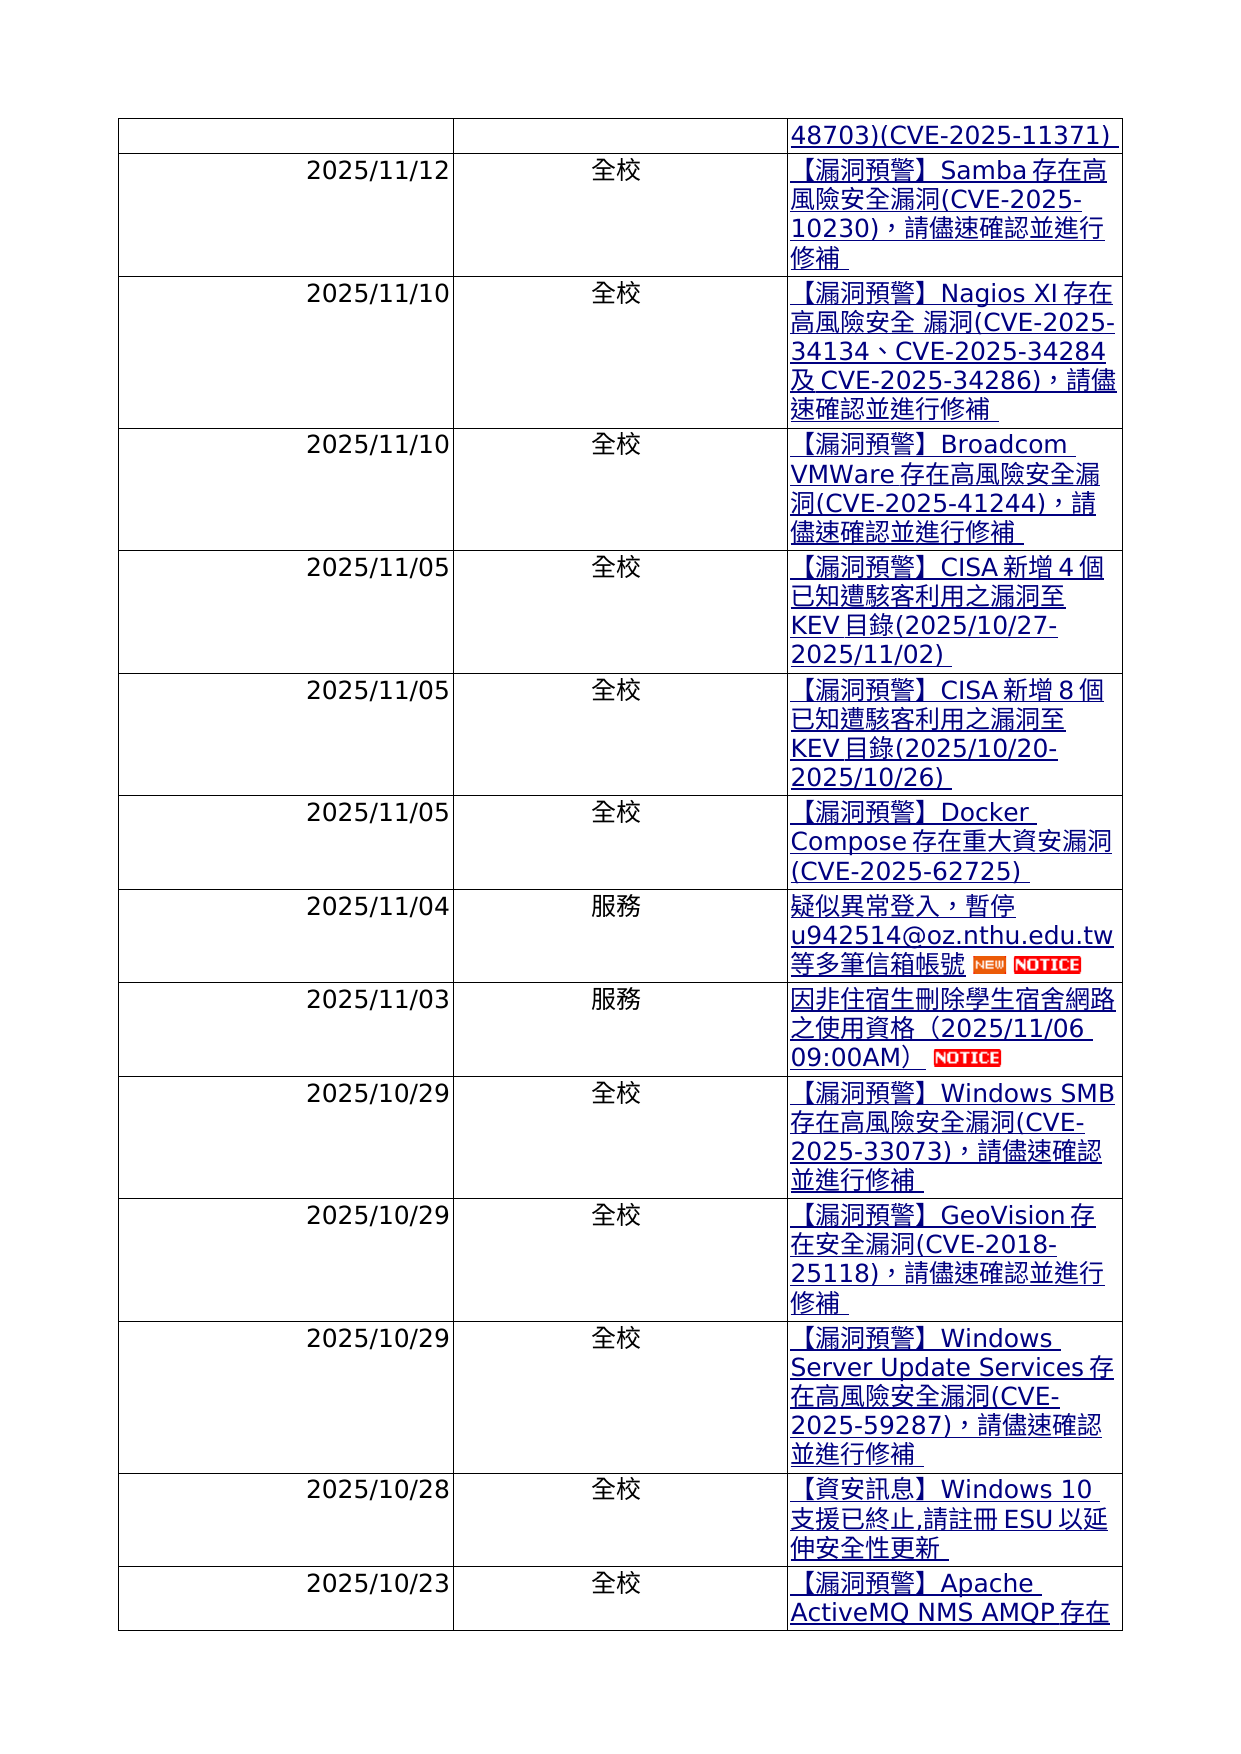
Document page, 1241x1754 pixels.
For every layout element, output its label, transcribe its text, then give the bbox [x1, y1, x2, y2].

table_cell 全校 [454, 1322, 787, 1473]
table_cell [454, 119, 787, 153]
table_cell 【漏洞預警】CISA新增4個已知遭駭客利用之漏洞至KEV目錄(2025/10/27-2025/11/02) [788, 551, 1122, 673]
table_cell 全校 [454, 1077, 787, 1198]
table_cell 48703)(CVE-2025-11371) [788, 119, 1122, 153]
table_cell 全校 [454, 551, 787, 673]
table_cell 2025/11/10 [119, 277, 453, 428]
table_cell 全校 [454, 674, 787, 795]
table_cell 2025/11/05 [119, 674, 453, 795]
table_cell [119, 119, 453, 153]
table_cell 全校 [454, 796, 787, 889]
picture [933, 1049, 1002, 1067]
table_cell 【漏洞預警】Windows SMB存在高風險安全漏洞(CVE-2025-33073)，請儘速確認並進行修補 [788, 1077, 1122, 1198]
table_cell 全校 [454, 1199, 787, 1321]
table_cell 2025/11/05 [119, 551, 453, 673]
table_cell 【漏洞預警】GeoVision存在安全漏洞(CVE-2018-25118)，請儘速確認並進行修補 [788, 1199, 1122, 1321]
table_cell 【漏洞預警】CISA新增8個已知遭駭客利用之漏洞至KEV目錄(2025/10/20-2025/10/26) [788, 674, 1122, 795]
table_cell 因非住宿生刪除學生宿舍網路之使用資格（2025/11/06 09:00AM） [788, 983, 1122, 1076]
table_cell 【漏洞預警】Apache ActiveMQ NMS AMQP存在 [788, 1567, 1122, 1630]
picture [973, 956, 1007, 974]
table_cell 全校 [454, 154, 787, 276]
table_cell 【漏洞預警】Samba存在高風險安全漏洞(CVE-2025-10230)，請儘速確認並進行修補 [788, 154, 1122, 276]
table_cell 服務 [454, 890, 787, 982]
table_cell 2025/11/03 [119, 983, 453, 1076]
picture [1013, 956, 1082, 974]
table_cell 【漏洞預警】Nagios XI存在高風險安全 漏洞(CVE-2025-34134、CVE-2025-34284及CVE-2025-34286)，請儘速確認並進行修補 [788, 277, 1122, 428]
table_cell 【漏洞預警】Windows Server Update Services存在高風險安全漏洞(CVE-2025-59287)，請儘速確認並進行修補 [788, 1322, 1122, 1473]
table_cell 【漏洞預警】Broadcom VMWare存在高風險安全漏洞(CVE-2025-41244)，請儘速確認並進行修補 [788, 429, 1122, 550]
table_cell 2025/11/04 [119, 890, 453, 982]
table_cell 2025/10/28 [119, 1474, 453, 1566]
table_cell 【資安訊息】Windows 10 支援已終止,請註冊ESU以延伸安全性更新 [788, 1474, 1122, 1566]
table_cell 全校 [454, 277, 787, 428]
table_cell 全校 [454, 429, 787, 550]
table_cell 2025/10/23 [119, 1567, 453, 1630]
table_cell 2025/11/12 [119, 154, 453, 276]
table_cell 2025/11/10 [119, 429, 453, 550]
table_cell 2025/10/29 [119, 1199, 453, 1321]
table_cell 2025/10/29 [119, 1322, 453, 1473]
table_cell 【漏洞預警】Docker Compose存在重大資安漏洞(CVE-2025-62725) [788, 796, 1122, 889]
table_cell 服務 [454, 983, 787, 1076]
table_cell 2025/11/05 [119, 796, 453, 889]
table_cell 2025/10/29 [119, 1077, 453, 1198]
table_cell 全校 [454, 1474, 787, 1566]
table_cell 疑似異常登入，暫停u942514@oz.nthu.edu.tw 等多筆信箱帳號 [788, 890, 1122, 982]
table_cell 全校 [454, 1567, 787, 1630]
